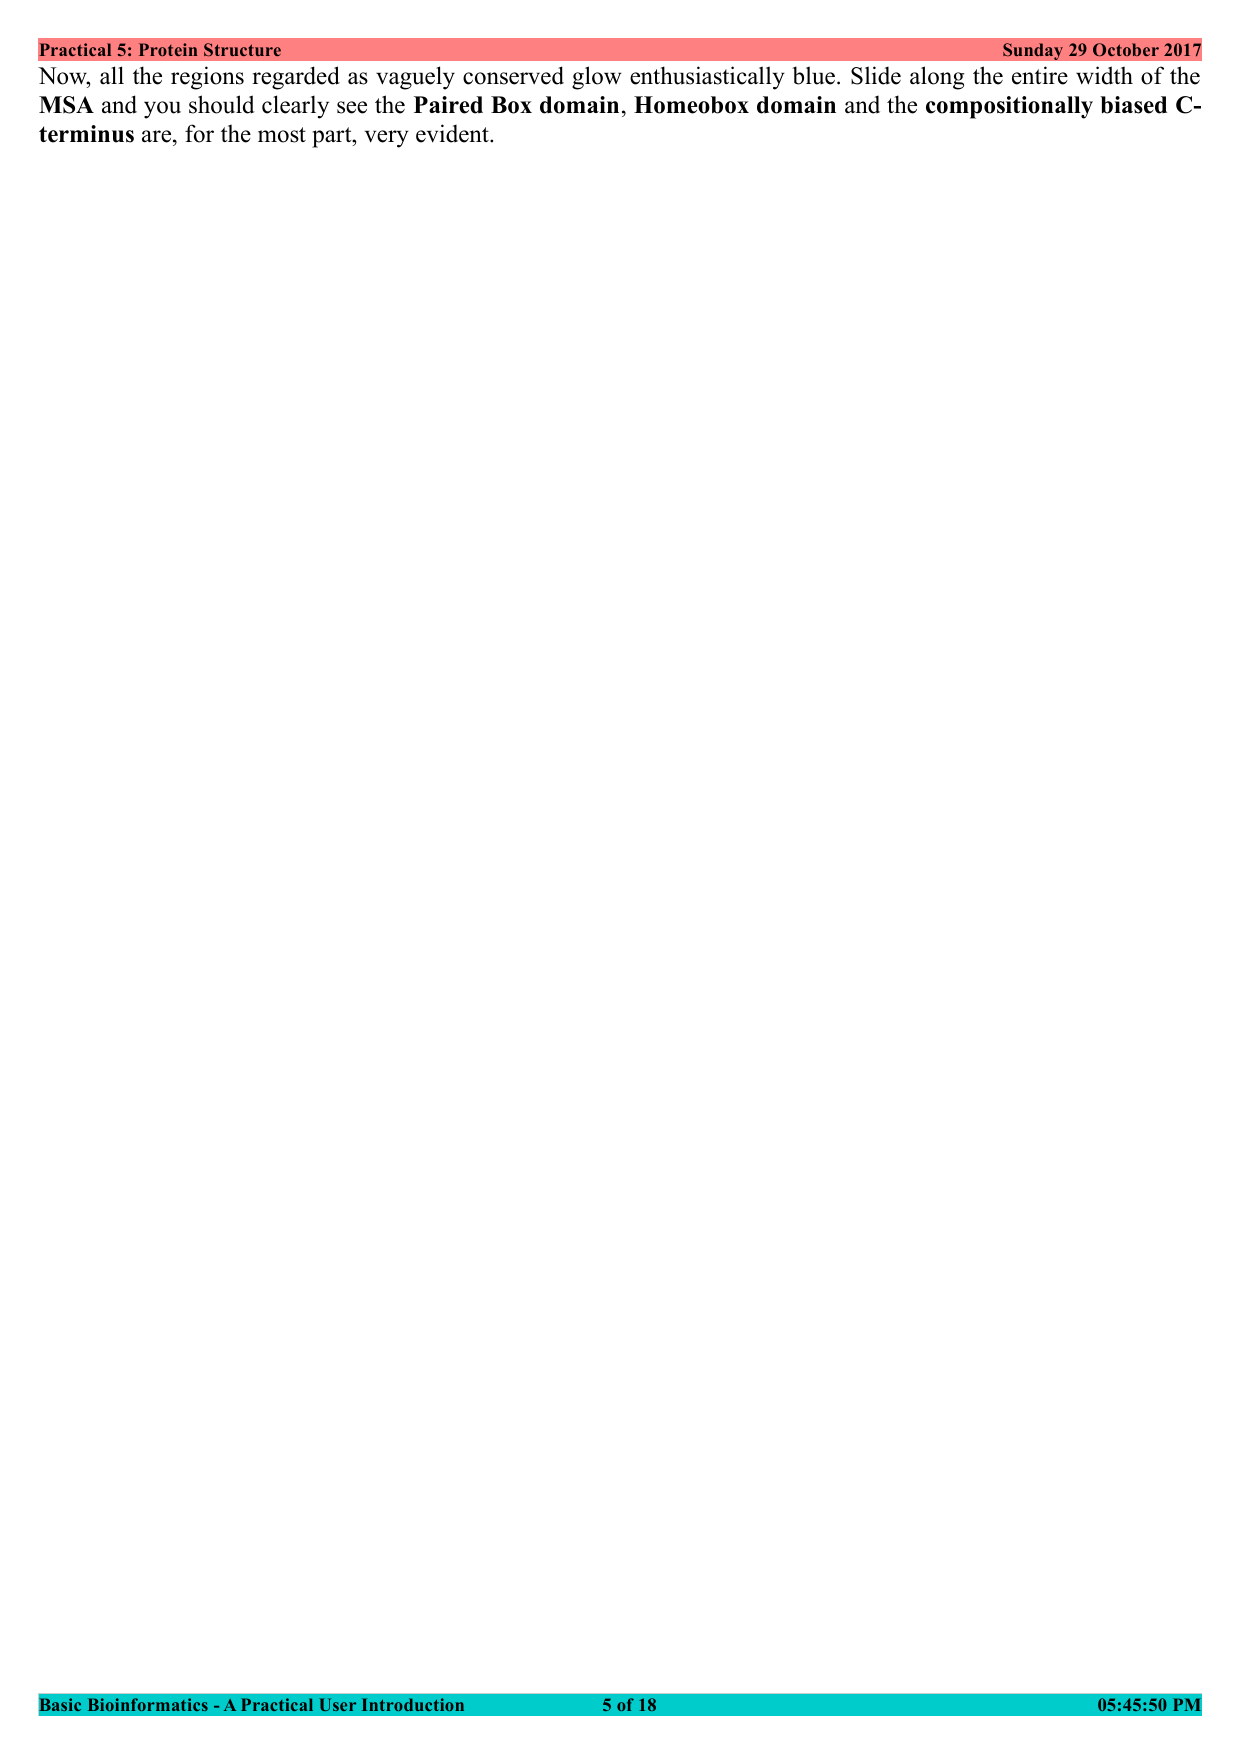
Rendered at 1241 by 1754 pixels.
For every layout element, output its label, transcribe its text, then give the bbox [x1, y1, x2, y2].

text Now, all the regions regarded as vaguely conserved glow enthusiastically blue. Slide along the entire width of the MSA and you should clearly see the Paired Box domain, Homeobox domain and the compositionally biased C-terminus are, for the most part, very evident. [38, 61, 1202, 148]
